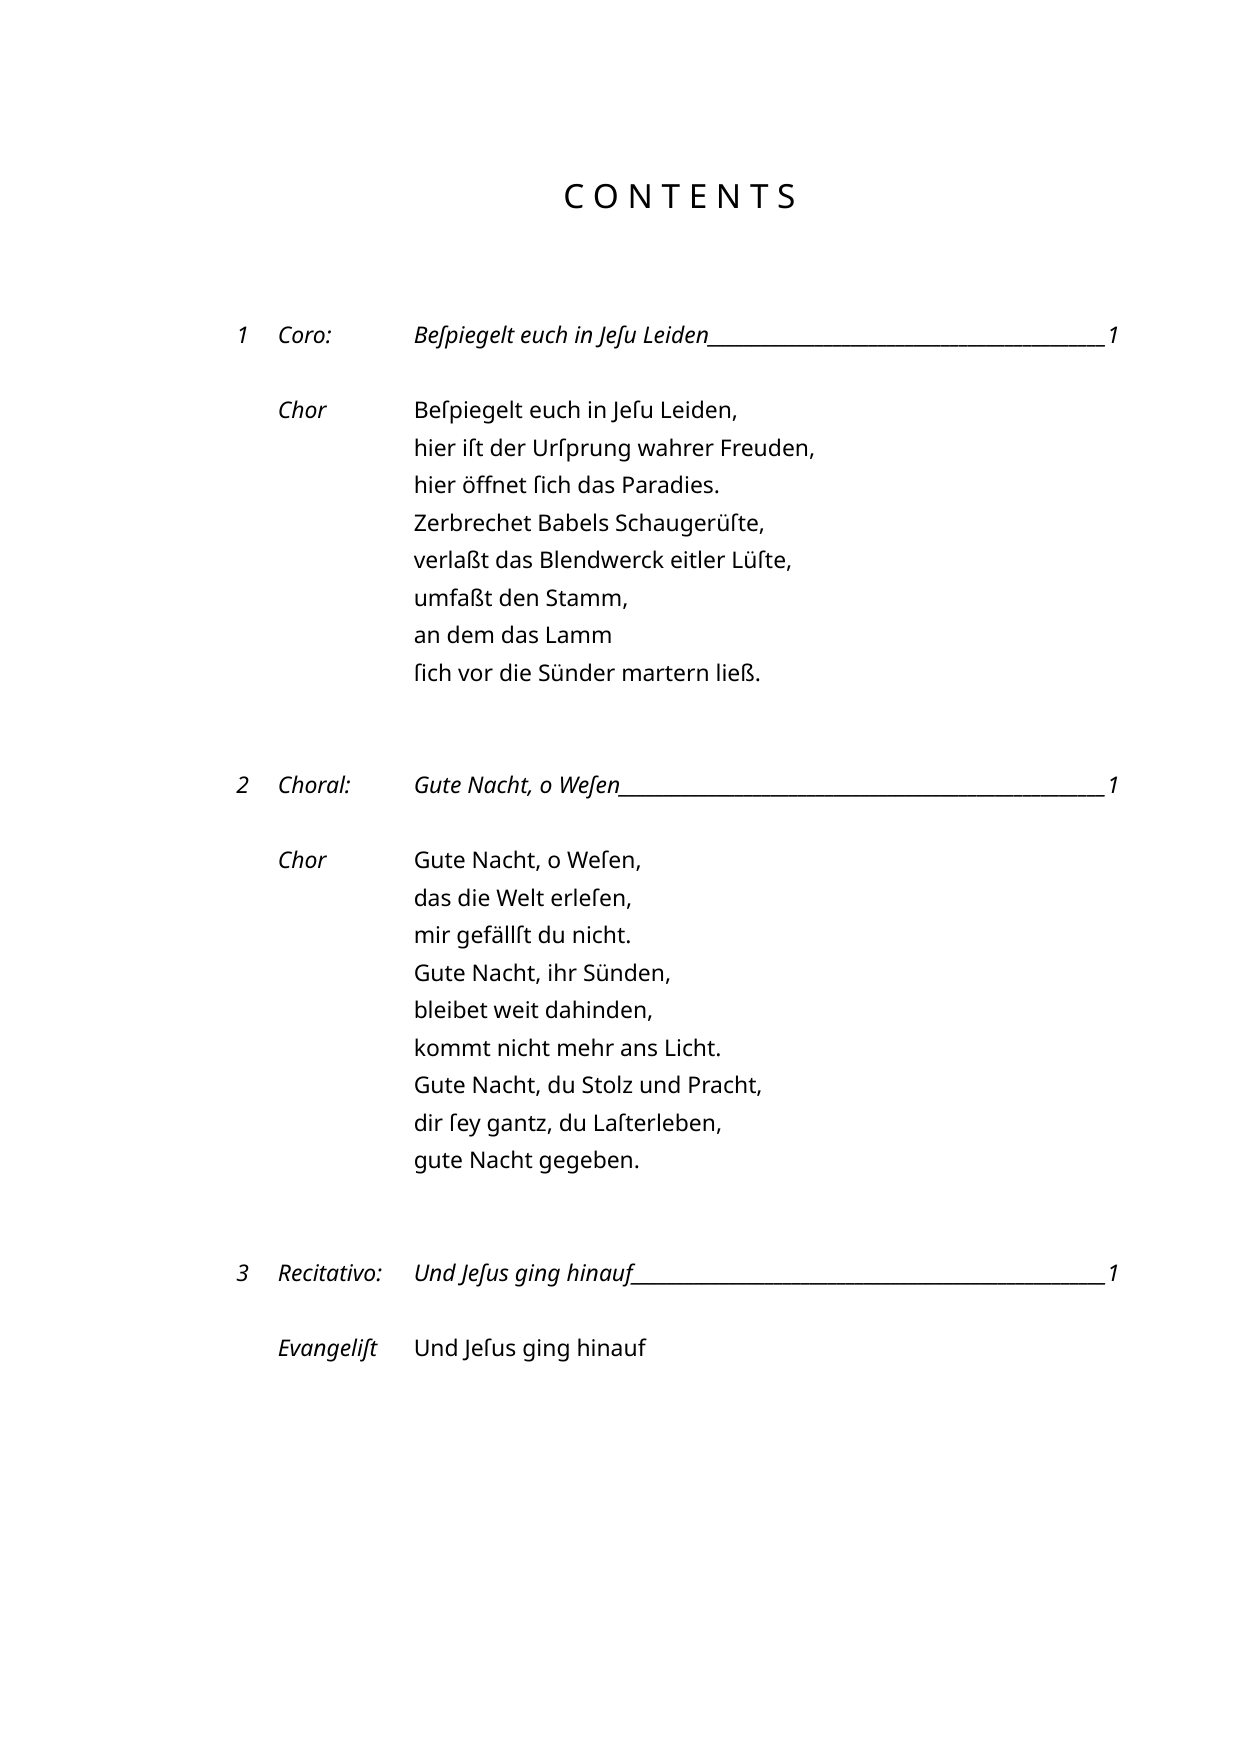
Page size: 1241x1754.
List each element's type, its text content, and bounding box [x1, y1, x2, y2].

text C O N T E N T S [236, 118, 1122, 218]
text 3 Recitativo: Und Jeſus ging hinauf 1 Evangeliſt Und Jeſus ging hinauf [236, 1257, 1122, 1363]
text 2 Choral: Gute Nacht, o Weſen 1 Chor Gute Nacht, o Weſen, das die Welt erleſen, mir gefällſt du nicht. Gute Nacht, ihr Sünden, bleibet weit dahinden, kommt nicht mehr ans Licht. Gute Nacht, du Stolz und Pracht, dir ſey gantz, du Laſterleben, gute Nacht gegeben. [236, 769, 1122, 1175]
text 1 Coro: Beſpiegelt euch in Jeſu Leiden 1 Chor Beſpiegelt euch in Jeſu Leiden, hier iſt der Urſprung wahrer Freuden, hier öffnet ſich das Paradies. Zerbrechet Babels Schaugerüſte, verlaßt das Blendwerck eitler Lüſte, umfaßt den Stamm, an dem das Lamm ſich vor die Sünder martern ließ. [236, 319, 1122, 688]
